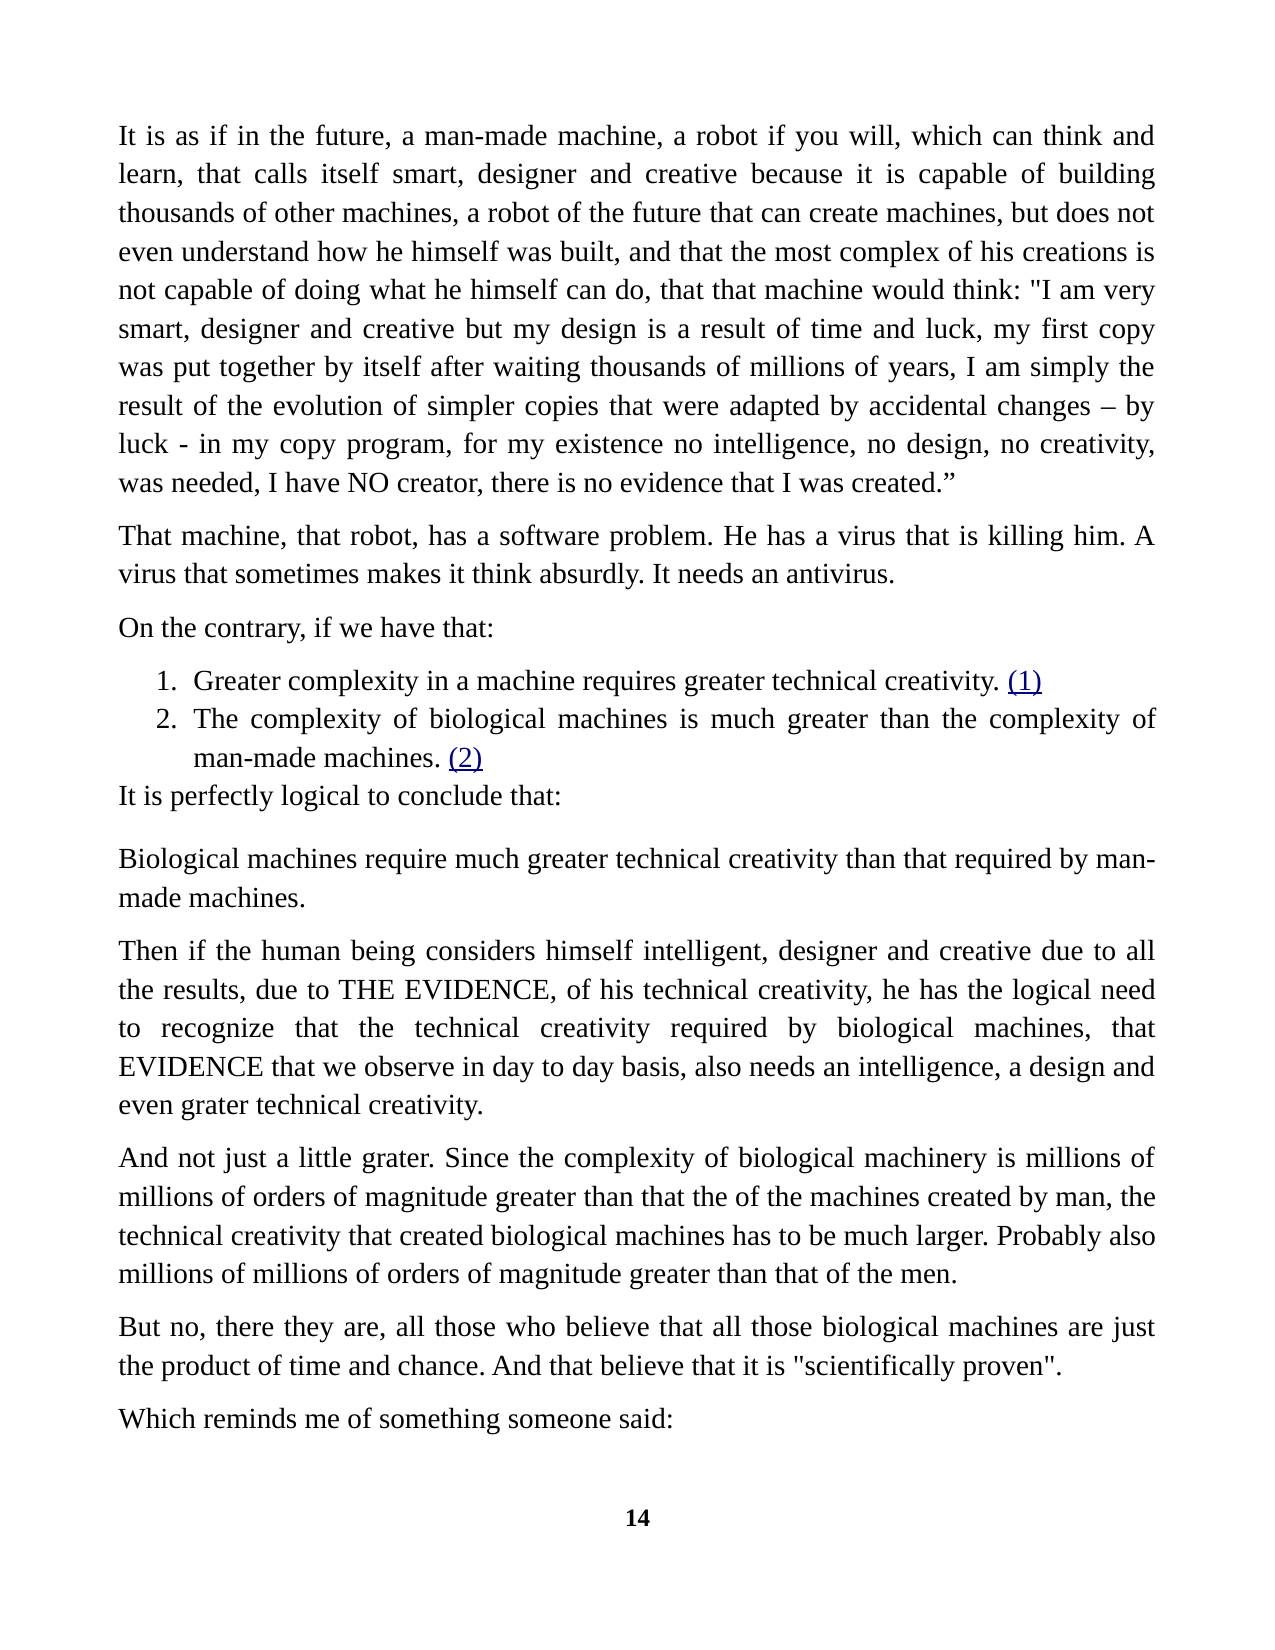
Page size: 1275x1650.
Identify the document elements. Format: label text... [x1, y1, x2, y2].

list Greater complexity in a machine requires greater technical creativity. (1) [156, 663, 1157, 696]
text It is perfectly logical to conclude that: [118, 778, 1157, 812]
list The complexity of biological machines is much greater than the complexity of man-made machines. (2) [156, 701, 1157, 773]
text On the contrary, if we have that: [118, 610, 1157, 643]
text Then if the human being considers himself intelligent, designer and creative due to all the results, due to THE EVIDENCE, of his technical creativity, he has the logical need to recognize that the technical creativity required by biological machines, that EVIDENCE that we observe in day to day basis, also needs an intelligence, a design and even grater technical creativity. [118, 933, 1157, 1121]
text Biological machines require much greater technical creativity than that required by man-made machines. [118, 842, 1157, 914]
text That machine, that robot, has a software problem. He has a virus that is killing him. A virus that sometimes makes it think absurdly. It needs an antivirus. [118, 518, 1157, 590]
text Which reminds me of something someone said: [118, 1401, 1157, 1434]
text But no, there they are, all those who believe that all those biological machines are just the product of time and chance. And that believe that it is "scientifically proven". [118, 1309, 1157, 1381]
text And not just a little grater. Since the complexity of biological machinery is millions of millions of orders of magnitude greater than that the of the machines created by man, the technical creativity that created biological machines has to be much larger. Probably also millions of millions of orders of magnitude greater than that of the men. [118, 1141, 1157, 1290]
text It is as if in the future, a man-made machine, a robot if you will, which can think and learn, that calls itself smart, designer and creative because it is capable of building thousands of other machines, a robot of the future that can create machines, but does not even understand how he himself was built, and that the most complex of his creations is not capable of doing what he himself can do, that that machine would think: "I am very smart, designer and creative but my design is a result of time and luck, my first copy was put together by itself after waiting thousands of millions of years, I am simply the result of the evolution of simpler copies that were adapted by accidental changes – by luck - in my copy program, for my existence no intelligence, no design, no creativity, was needed, I have NO creator, there is no evidence that I was created.” [118, 118, 1157, 498]
